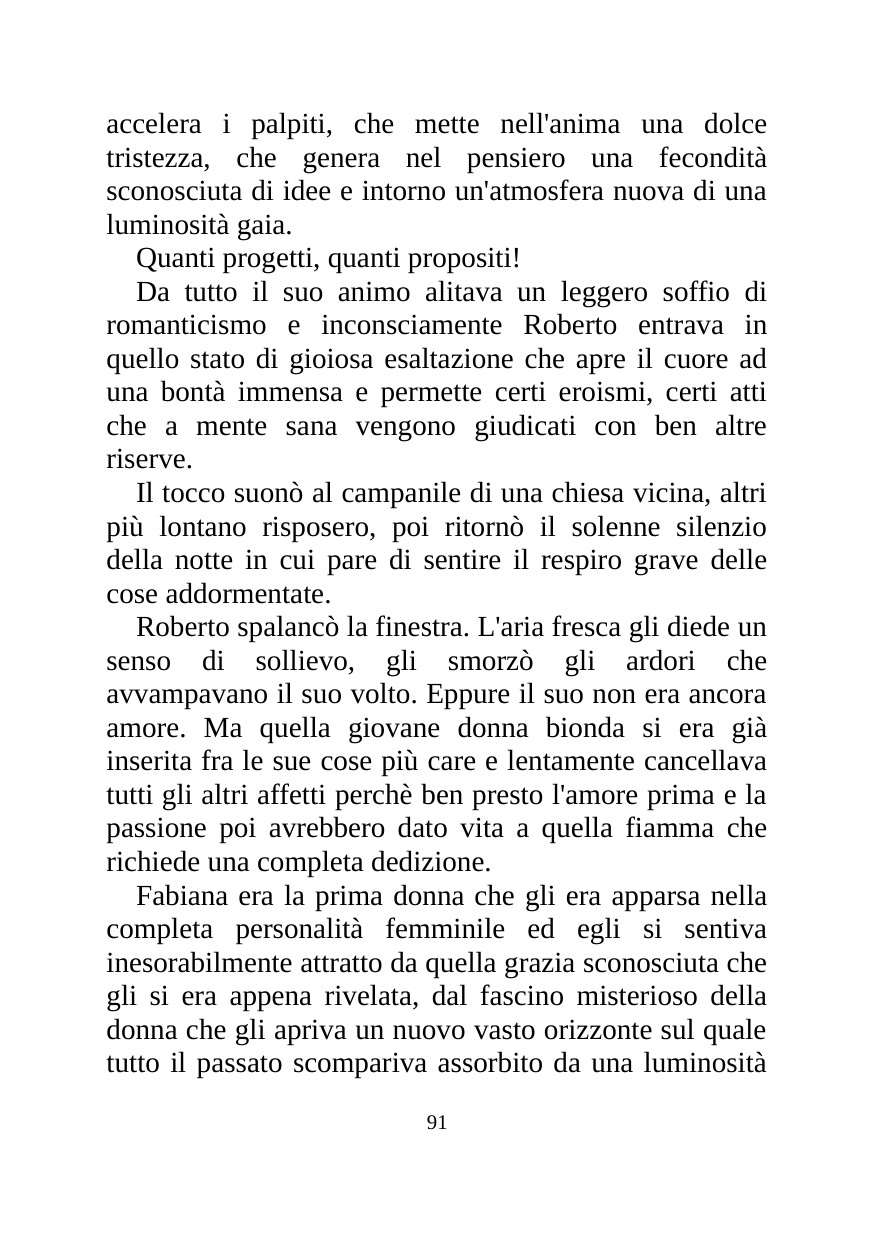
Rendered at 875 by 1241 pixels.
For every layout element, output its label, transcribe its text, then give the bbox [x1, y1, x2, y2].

text Il tocco suonò al campanile di una chiesa vicina, altri più lontano risposero, poi ritornò il solenne silenzio della notte in cui pare di sentire il respiro grave delle cose addormentate. [106, 475, 768, 609]
text Quanti progetti, quanti propositi! [106, 240, 768, 274]
text Roberto spalancò la finestra. L'aria fresca gli diede un senso di sollievo, gli smorzò gli ardori che avvampavano il suo volto. Eppure il suo non era ancora amore. Ma quella giovane donna bionda si era già inserita fra le sue cose più care e lentamente cancellava tutti gli altri affetti perchè ben presto l'amore prima e la passione poi avrebbero dato vita a quella fiamma che richiede una completa dedizione. [106, 609, 768, 878]
text Fabiana era la prima donna che gli era apparsa nella completa personalità femminile ed egli si sentiva inesorabilmente attratto da quella grazia sconosciuta che gli si era appena rivelata, dal fascino misterioso della donna che gli apriva un nuovo vasto orizzonte sul quale tutto il passato scompariva assorbito da una luminosità [106, 878, 768, 1079]
text Da tutto il suo animo alitava un leggero soffio di romanticismo e inconsciamente Roberto entrava in quello stato di gioiosa esaltazione che apre il cuore ad una bontà immensa e permette certi eroismi, certi atti che a mente sana vengono giudicati con ben altre riserve. [106, 274, 768, 475]
text accelera i palpiti, che mette nell'anima una dolce tristezza, che genera nel pensiero una fecondità sconosciuta di idee e intorno un'atmosfera nuova di una luminosità gaia. [106, 106, 768, 240]
